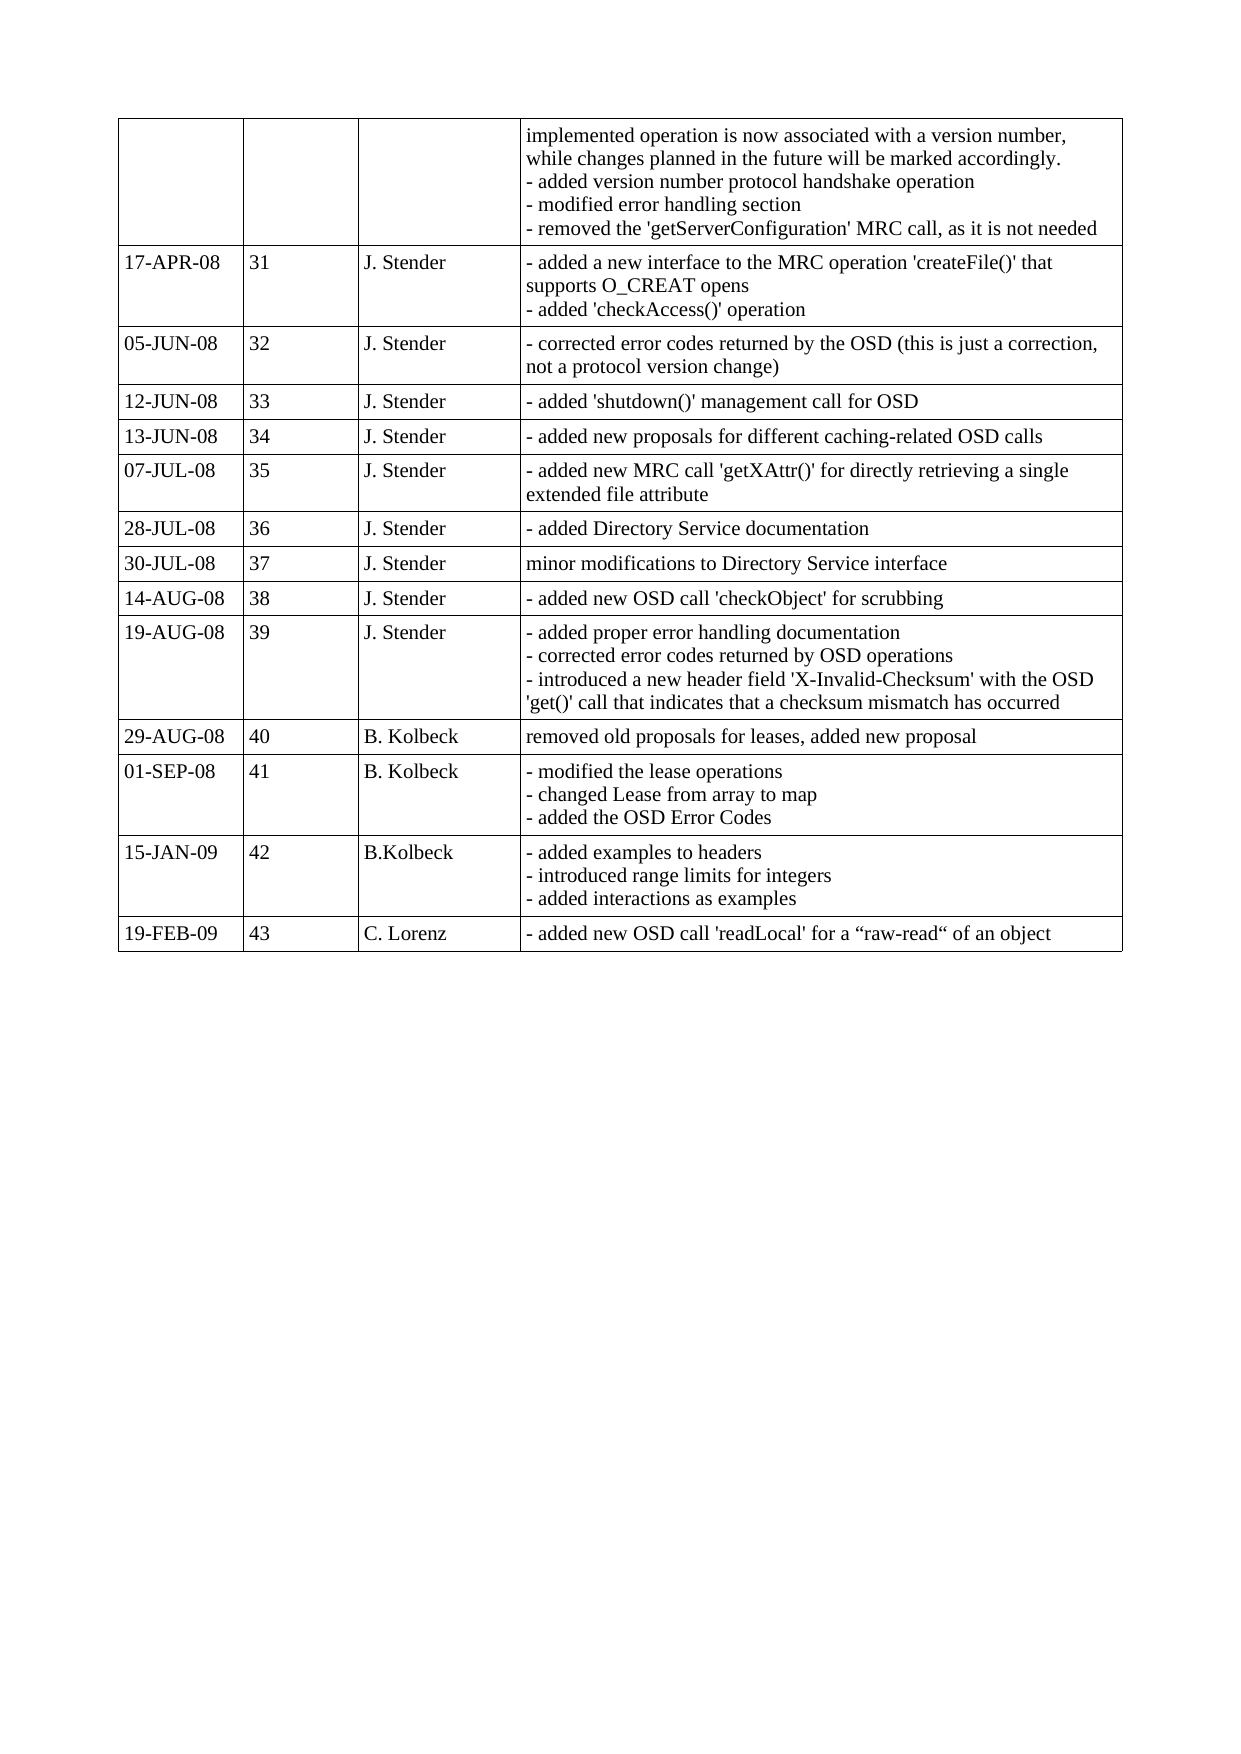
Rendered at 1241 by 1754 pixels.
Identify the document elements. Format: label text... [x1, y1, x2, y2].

table_cell 07-JUL-08 [119, 455, 243, 511]
table_cell J. Stender [359, 455, 520, 511]
table_cell 19-AUG-08 [119, 616, 243, 719]
table_cell minor modifications to Directory Service interface [521, 547, 1122, 581]
table_cell 05-JUN-08 [119, 327, 243, 384]
table_cell 32 [244, 327, 358, 384]
table_cell [119, 119, 243, 245]
table_cell 28-JUL-08 [119, 512, 243, 546]
table_cell B. Kolbeck [359, 755, 520, 835]
table_cell - modified the lease operations - changed Lease from array to map - added the OSD Error Codes [521, 755, 1122, 835]
table_cell 37 [244, 547, 358, 581]
table_cell - added proper error handling documentation - corrected error codes returned by OSD operations - introduced a new header field 'X-Invalid-Checksum' with the OSD 'get()' call that indicates that a checksum mismatch has occurred [521, 616, 1122, 719]
table_cell 15-JAN-09 [119, 836, 243, 916]
table_cell 40 [244, 720, 358, 754]
table_cell - added new MRC call 'getXAttr()' for directly retrieving a single extended file attribute [521, 455, 1122, 511]
table_cell 33 [244, 385, 358, 419]
table_cell J. Stender [359, 385, 520, 419]
table_cell B. Kolbeck [359, 720, 520, 754]
table_cell 13-JUN-08 [119, 420, 243, 453]
table_cell J. Stender [359, 547, 520, 581]
table_cell 34 [244, 420, 358, 453]
table_cell 31 [244, 246, 358, 326]
table_cell implemented operation is now associated with a version number, while changes planned in the future will be marked accordingly. - added version number protocol handshake operation - modified error handling section - removed the 'getServerConfiguration' MRC call, as it is not needed [521, 119, 1122, 245]
table_cell B.Kolbeck [359, 836, 520, 916]
table_cell 38 [244, 582, 358, 615]
table_cell 19-FEB-09 [119, 917, 243, 951]
table_cell J. Stender [359, 616, 520, 719]
table_cell - added Directory Service documentation [521, 512, 1122, 546]
table_cell 29-AUG-08 [119, 720, 243, 754]
table_cell 30-JUL-08 [119, 547, 243, 581]
table_cell [359, 119, 520, 245]
table_cell 35 [244, 455, 358, 511]
table_cell 41 [244, 755, 358, 835]
table_cell 01-SEP-08 [119, 755, 243, 835]
table_cell 36 [244, 512, 358, 546]
table_cell removed old proposals for leases, added new proposal [521, 720, 1122, 754]
table_cell - added new OSD call 'readLocal' for a “raw-read“ of an object [521, 917, 1122, 951]
table_cell 42 [244, 836, 358, 916]
table_cell - added a new interface to the MRC operation 'createFile()' that supports O_CREAT opens - added 'checkAccess()' operation [521, 246, 1122, 326]
table_cell - added examples to headers - introduced range limits for integers - added interactions as examples [521, 836, 1122, 916]
table_cell J. Stender [359, 582, 520, 615]
table_cell J. Stender [359, 246, 520, 326]
table_cell J. Stender [359, 512, 520, 546]
table_cell - added new OSD call 'checkObject' for scrubbing [521, 582, 1122, 615]
table_cell 43 [244, 917, 358, 951]
table_cell 12-JUN-08 [119, 385, 243, 419]
table_cell - added 'shutdown()' management call for OSD [521, 385, 1122, 419]
table_cell - added new proposals for different caching-related OSD calls [521, 420, 1122, 453]
table_cell [244, 119, 358, 245]
table_cell J. Stender [359, 327, 520, 384]
table_cell J. Stender [359, 420, 520, 453]
table_cell 39 [244, 616, 358, 719]
table_cell 14-AUG-08 [119, 582, 243, 615]
table_cell - corrected error codes returned by the OSD (this is just a correction, not a protocol version change) [521, 327, 1122, 384]
table_cell 17-APR-08 [119, 246, 243, 326]
table_cell C. Lorenz [359, 917, 520, 951]
